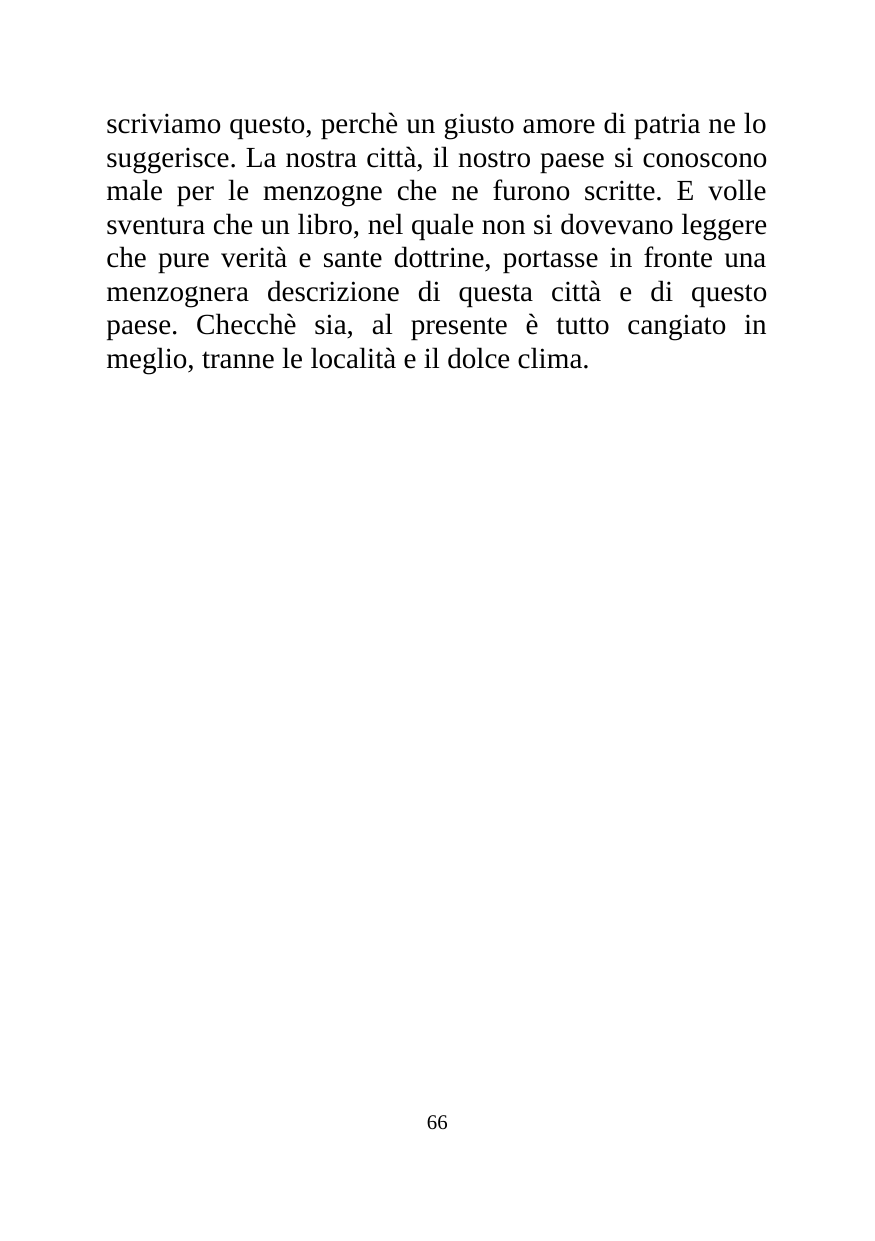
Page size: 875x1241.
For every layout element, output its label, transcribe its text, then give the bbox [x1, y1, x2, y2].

text scriviamo questo, perchè un giusto amore di patria ne lo suggerisce. La nostra città, il nostro paese si conoscono male per le menzogne che ne furono scritte. E volle sventura che un libro, nel quale non si dovevano leggere che pure verità e sante dottrine, portasse in fronte una menzognera descrizione di questa città e di questo paese. Checchè sia, al presente è tutto cangiato in meglio, tranne le località e il dolce clima. [106, 106, 768, 374]
